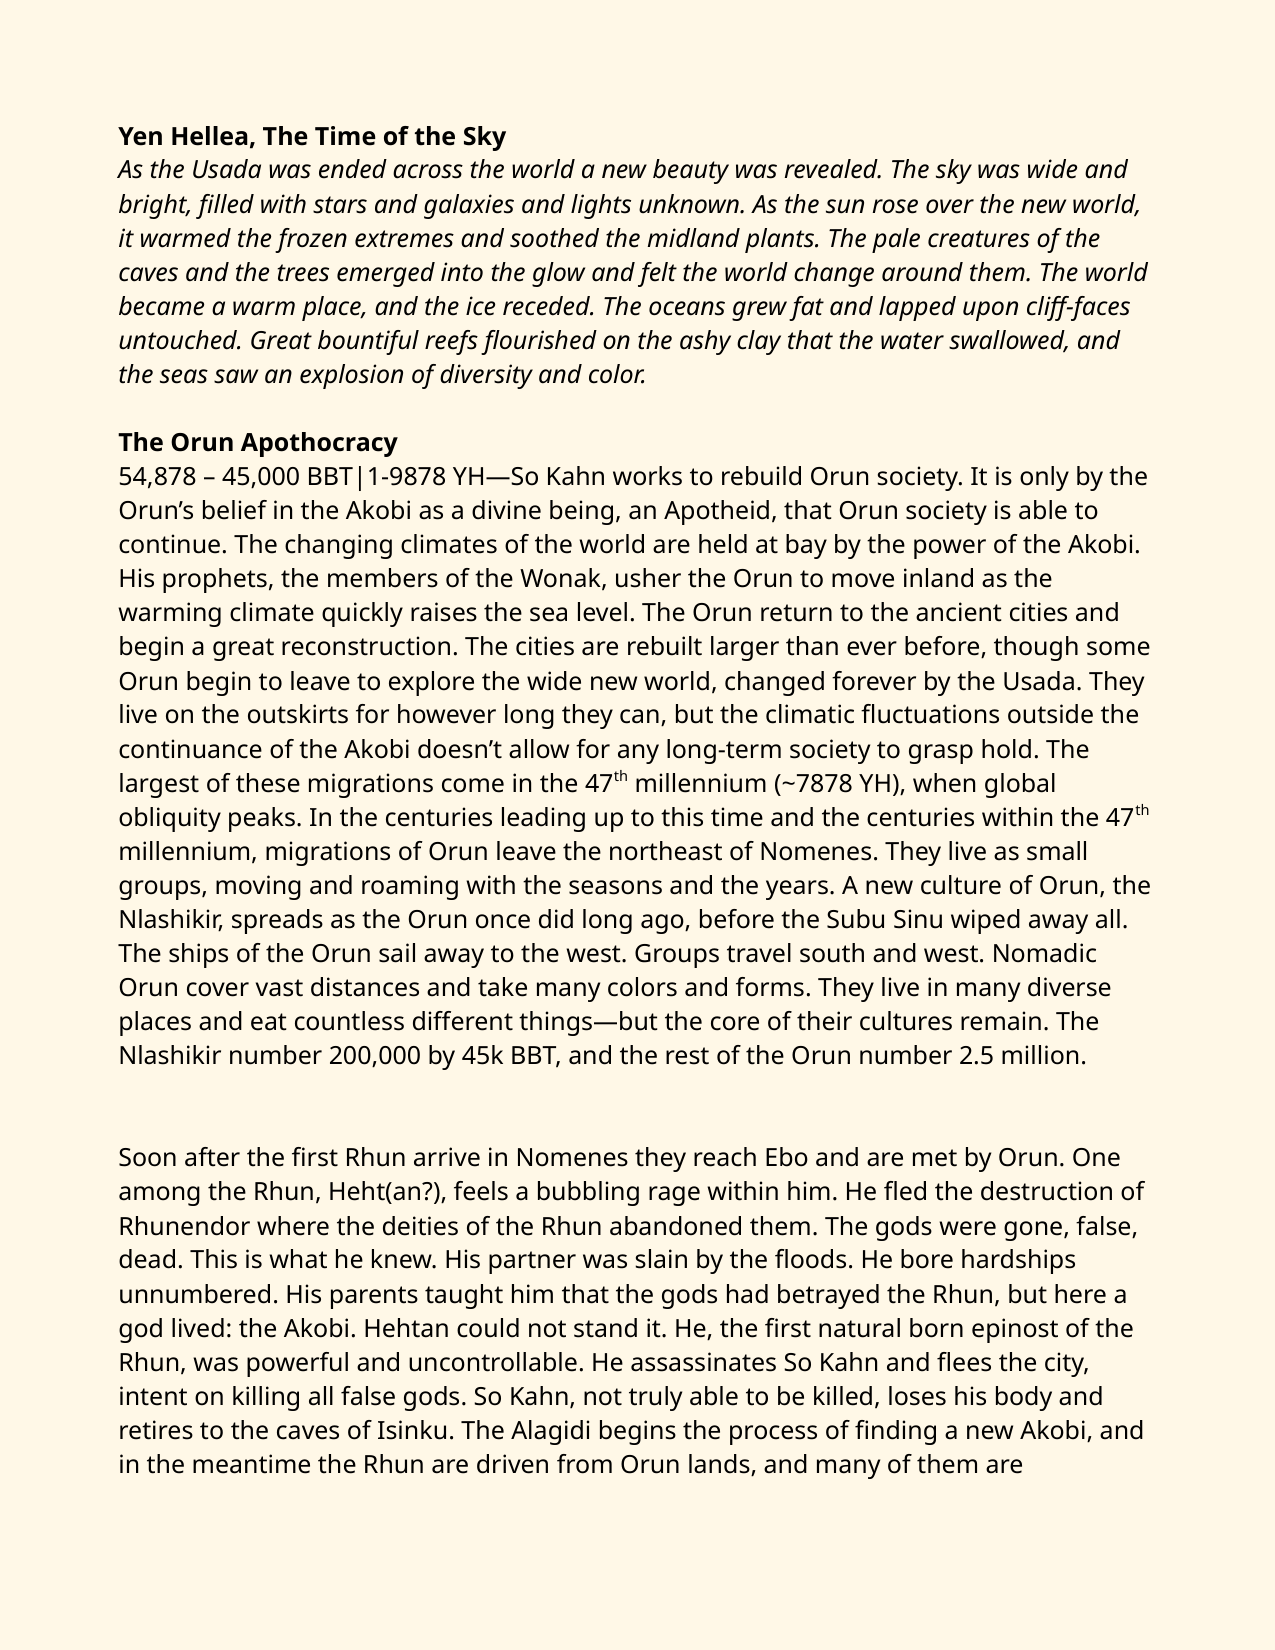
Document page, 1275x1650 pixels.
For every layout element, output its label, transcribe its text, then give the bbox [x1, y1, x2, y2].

text The Orun Apothocracy [118, 425, 1157, 459]
text Yen Hellea, The Time of the Sky [118, 118, 1157, 152]
text Soon after the first Rhun arrive in Nomenes they reach Ebo and are met by Orun. One among the Rhun, Heht(an?), feels a bubbling rage within him. He fled the destruction of Rhunendor where the deities of the Rhun abandoned them. The gods were gone, false, dead. This is what he knew. His partner was slain by the floods. He bore hardships unnumbered. His parents taught him that the gods had betrayed the Rhun, but here a god lived: the Akobi. Hehtan could not stand it. He, the first natural born epinost of the Rhun, was powerful and uncontrollable. He assassinates So Kahn and flees the city, intent on killing all false gods. So Kahn, not truly able to be killed, loses his body and retires to the caves of Isinku. The Alagidi begins the process of finding a new Akobi, and in the meantime the Rhun are driven from Orun lands, and many of them are [118, 1140, 1157, 1481]
text As the Usada was ended across the world a new beauty was revealed. The sky was wide and bright, filled with stars and galaxies and lights unknown. As the sun rose over the new world, it warmed the frozen extremes and soothed the midland plants. The pale creatures of the caves and the trees emerged into the glow and felt the world change around them. The world became a warm place, and the ice receded. The oceans grew fat and lapped upon cliff-faces untouched. Great bountiful reefs flourished on the ashy clay that the water swallowed, and the seas saw an explosion of diversity and color. [118, 152, 1157, 391]
text 54,878 – 45,000 BBT|1-9878 YH—So Kahn works to rebuild Orun society. It is only by the Orun’s belief in the Akobi as a divine being, an Apotheid, that Orun society is able to continue. The changing climates of the world are held at bay by the power of the Akobi. His prophets, the members of the Wonak, usher the Orun to move inland as the warming climate quickly raises the sea level. The Orun return to the ancient cities and begin a great reconstruction. The cities are rebuilt larger than ever before, though some Orun begin to leave to explore the wide new world, changed forever by the Usada. They live on the outskirts for however long they can, but the climatic fluctuations outside the continuance of the Akobi doesn’t allow for any long-term society to grasp hold. The largest of these migrations come in the 47th millennium (~7878 YH), when global obliquity peaks. In the centuries leading up to this time and the centuries within the 47th millennium, migrations of Orun leave the northeast of Nomenes. They live as small groups, moving and roaming with the seasons and the years. A new culture of Orun, the Nlashikir, spreads as the Orun once did long ago, before the Subu Sinu wiped away all. The ships of the Orun sail away to the west. Groups travel south and west. Nomadic Orun cover vast distances and take many colors and forms. They live in many diverse places and eat countless different things—but the core of their cultures remain. The Nlashikir number 200,000 by 45k BBT, and the rest of the Orun number 2.5 million. [118, 459, 1157, 1072]
